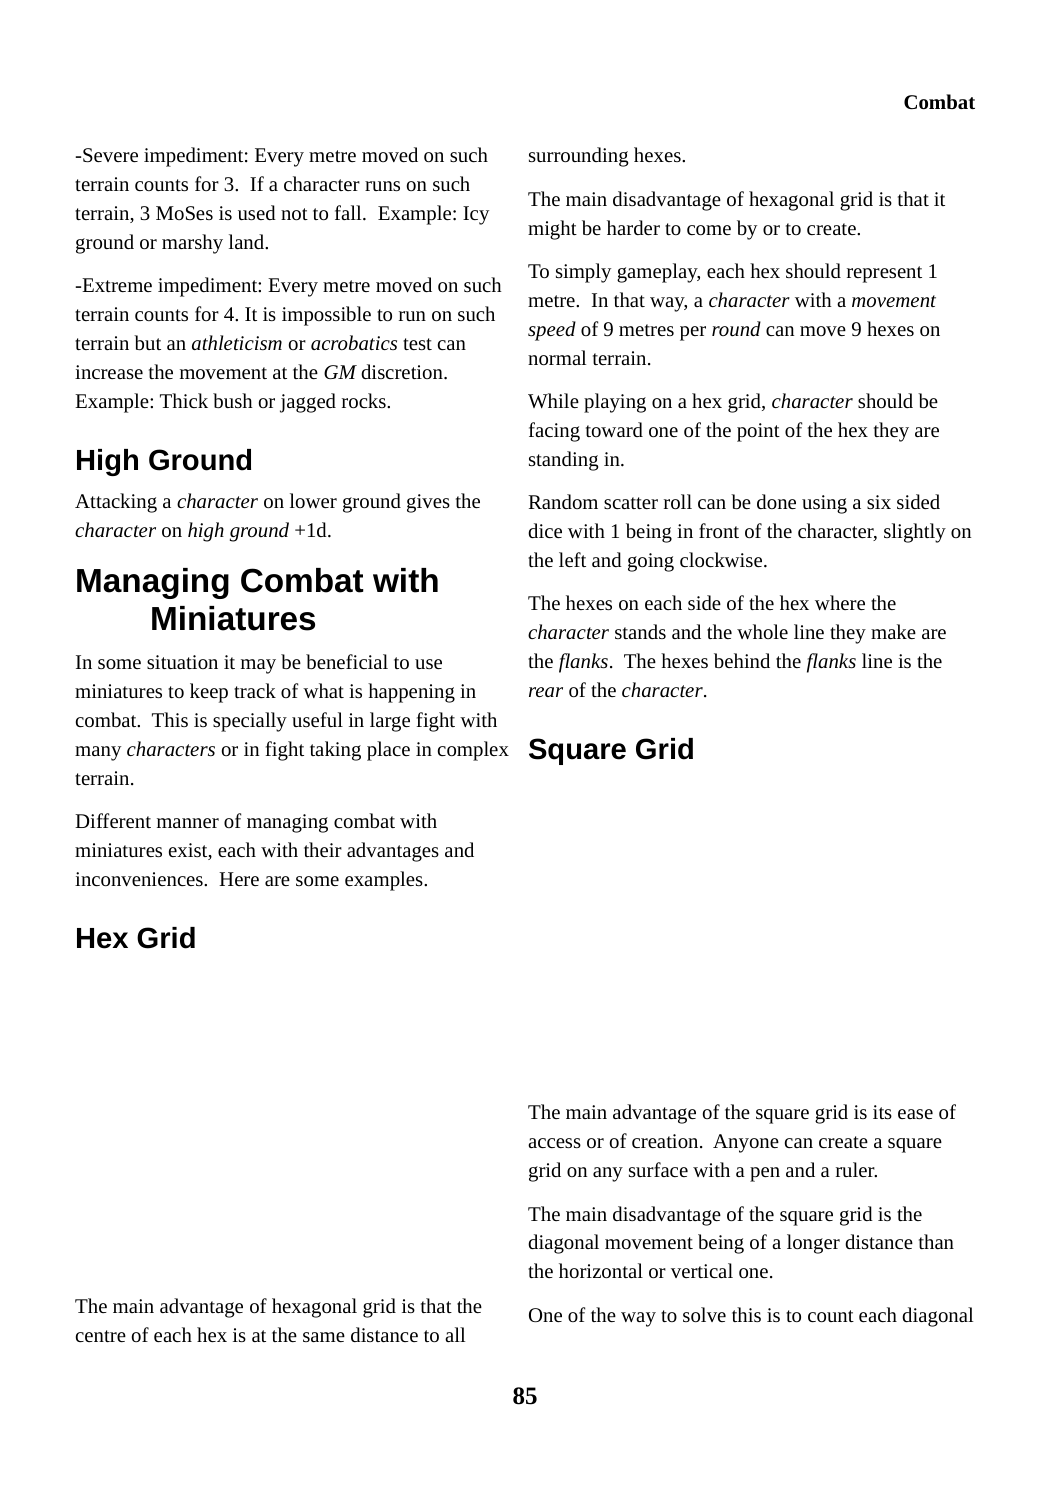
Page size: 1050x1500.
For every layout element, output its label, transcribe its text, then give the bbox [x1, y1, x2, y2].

text To simply gameplay, each hex should represent 1 metre. In that way, a character with a movement speed of 9 metres per round can move 9 hexes on normal terrain. [528, 259, 975, 370]
subtitle Hex Grid [75, 921, 522, 954]
text surrounding hexes. [528, 143, 975, 167]
text Random scatter roll can be done using a six sided dice with 1 being in front of the character, slightly on the left and going clockwise. [528, 490, 975, 572]
subtitle Managing Combat with Miniatures [75, 561, 522, 638]
text In some situation it may be beneficial to use miniatures to keep track of what is happening in combat. This is specially useful in large fight with many characters or in fight taking place in complex terrain. [75, 650, 522, 790]
text The hexes on each side of the hex where the character stands and the whole line they make are the flanks. The hexes behind the flanks line is the rear of the character. [528, 591, 975, 702]
text The main disadvantage of the square grid is the diagonal movement being of a longer distance than the horizontal or vertical one. [528, 1201, 975, 1283]
text The main advantage of the square grid is its ease of access or of creation. Anyone can create a square grid on any surface with a pen and a ruler. [528, 1100, 975, 1182]
text -Severe impediment: Every metre moved on such terrain counts for 3. If a character runs on such terrain, 3 MoSes is used not to fall. Example: Icy ground or marshy land. [75, 143, 522, 254]
subtitle High Ground [75, 443, 522, 476]
text While playing on a hex grid, character should be facing toward one of the point of the hex they are standing in. [528, 389, 975, 471]
subtitle Square Grid [528, 732, 975, 765]
text The main advantage of hexagonal grid is that the centre of each hex is at the same distance to all [75, 1294, 522, 1347]
text Different manner of managing combat with miniatures exist, each with their advantages and inconveniences. Here are some examples. [75, 809, 522, 891]
text -Extreme impediment: Every metre moved on such terrain counts for 4. It is impossible to run on such terrain but an athleticism or acrobatics test can increase the movement at the GM discretion. Example: Thick bush or jagged rocks. [75, 273, 522, 413]
text Attacking a character on lower ground gives the character on high ground +1d. [75, 489, 522, 542]
text One of the way to solve this is to count each diagonal [528, 1303, 975, 1327]
text The main disadvantage of hexagonal grid is that it might be harder to come by or to create. [528, 187, 975, 240]
